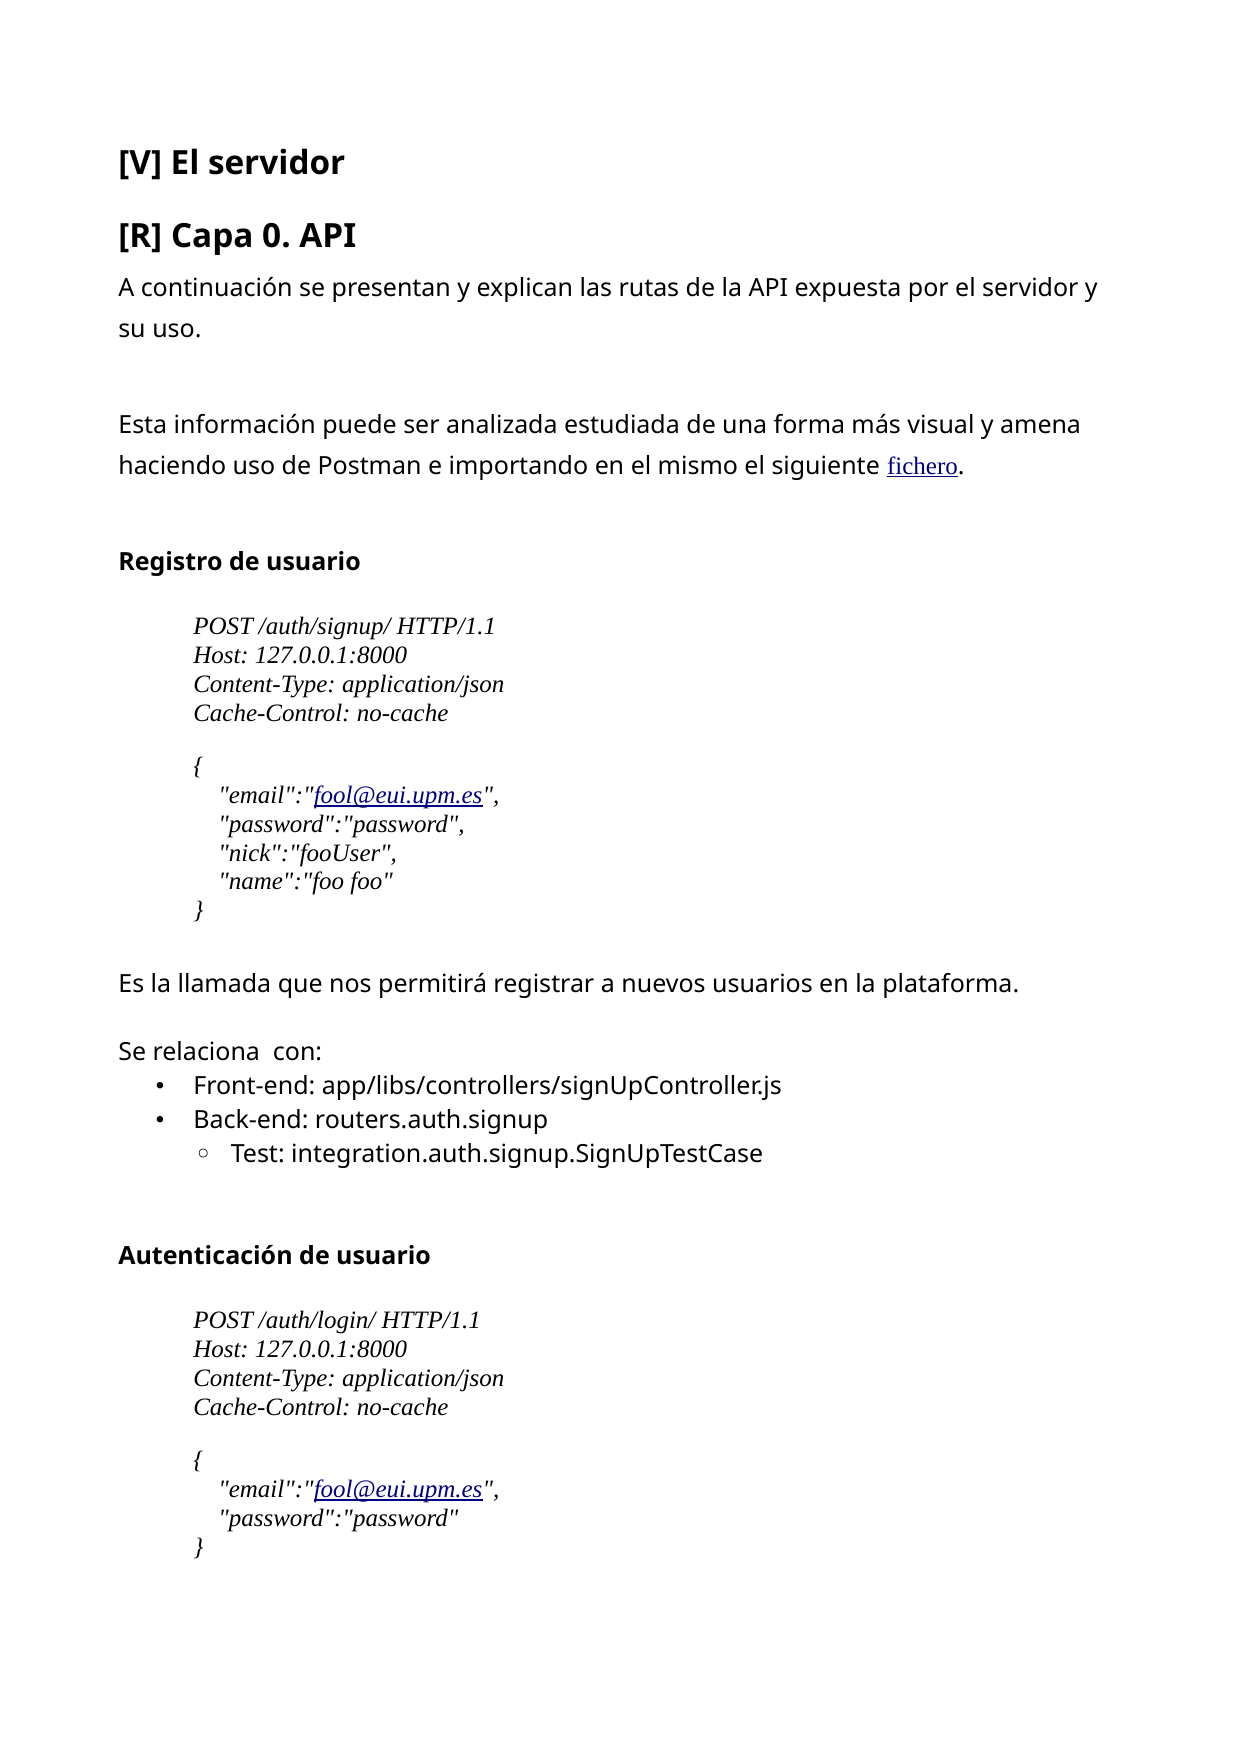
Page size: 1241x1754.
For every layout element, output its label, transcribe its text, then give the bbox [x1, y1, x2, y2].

text A continuación se presentan y explican las rutas de la API expuesta por el servidor y su uso. [118, 269, 1122, 385]
text Es la llamada que nos permitirá registrar a nuevos usuarios en la plataforma. [118, 965, 1122, 999]
text Autenticación de usuario [118, 1238, 1122, 1272]
subtitle [R] Capa 0. API [118, 211, 1122, 257]
text Esta información puede ser analizada estudiada de una forma más visual y amena haciendo uso de Postman e importando en el mismo el siguiente fichero. [118, 406, 1122, 481]
text { "email":"fool@eui.upm.es", "password":"password" } [193, 1446, 1122, 1589]
text POST /auth/signup/ HTTP/1.1 Host: 127.0.0.1:8000 Content-Type: application/json Cache-Control: no-cache [193, 611, 1019, 726]
subtitle [V] El servidor [118, 139, 1122, 184]
list Front-end: app/libs/controllers/signUpController.js [156, 1067, 1122, 1101]
list Test: integration.auth.signup.SignUpTestCase [193, 1136, 1122, 1169]
text Se relaciona con: [118, 1033, 1122, 1067]
text Registro de usuario [118, 503, 1122, 578]
text { "email":"fool@eui.upm.es", "password":"password", "nick":"fooUser", "name":"foo foo" } [193, 751, 1019, 953]
text POST /auth/login/ HTTP/1.1 Host: 127.0.0.1:8000 Content-Type: application/json Cache-Control: no-cache [193, 1306, 1122, 1421]
list Back-end: routers.auth.signup [156, 1101, 1122, 1136]
